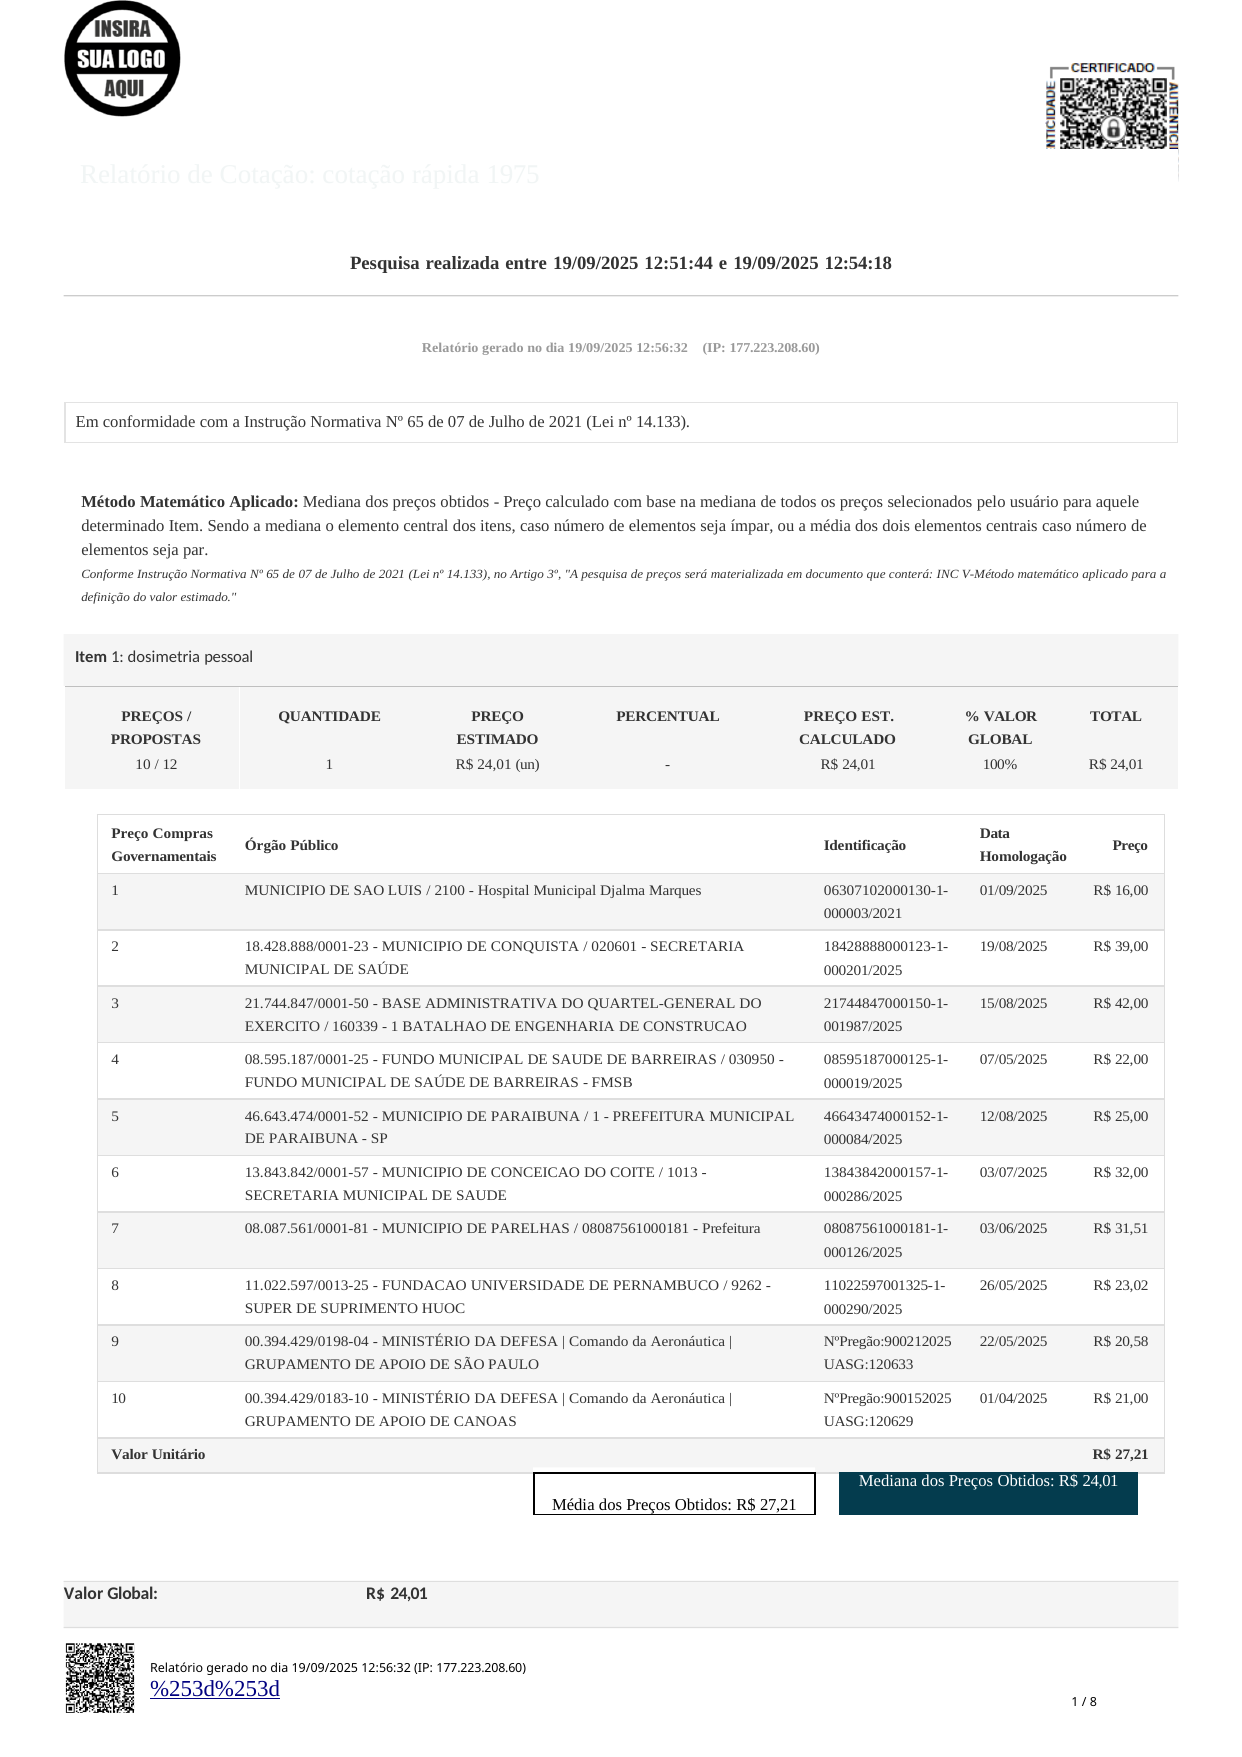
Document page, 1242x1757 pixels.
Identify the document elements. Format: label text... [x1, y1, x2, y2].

table_cell R$ 21,00 [1080, 1382, 1164, 1437]
table_header PREÇO EST. CALCULADO [760, 687, 931, 751]
table_cell [1138, 1474, 1164, 1514]
table_cell R$ 20,58 [1080, 1326, 1164, 1381]
table_header PREÇOS / PROPOSTAS [65, 687, 239, 751]
text Em conformidade com a Instrução Normativa Nº 65 de 07 de Julho de 2021 (Lei nº 14.133). [75, 412, 1177, 431]
table_cell R$ 16,00 [1080, 874, 1164, 929]
table_header PREÇO ESTIMADO [419, 687, 578, 751]
table_cell 07/05/2025 [967, 1043, 1080, 1098]
table_header Preço [1080, 815, 1164, 872]
table_cell 21.744.847/0001-50 - BASE ADMINISTRATIVA DO QUARTEL-GENERAL DO EXERCITO / 160339 - 1 BATALHAO DE ENGENHARIA DE CONSTRUCAO [232, 987, 815, 1042]
table_cell Média dos Preços Obtidos: R$ 27,21 [535, 1498, 814, 1514]
text Pesquisa realizada entre 19/09/2025 12:51:44 e 19/09/2025 12:54:18 [59, 252, 1182, 273]
table_cell R$ 32,00 [1080, 1156, 1164, 1211]
table_cell 13.843.842/0001-57 - MUNICIPIO DE CONCEICAO DO COITE / 1013 - SECRETARIA MUNICIPAL DE SAUDE [232, 1156, 815, 1211]
table_cell R$ 31,51 [1080, 1213, 1164, 1268]
table_cell 46.643.474/0001-52 - MUNICIPIO DE PARAIBUNA / 1 - PREFEITURA MUNICIPAL DE PARAIBUNA - SP [232, 1100, 815, 1155]
table_cell MUNICIPIO DE SAO LUIS / 2100 - Hospital Municipal Djalma Marques [232, 874, 815, 929]
table_header QUANTIDADE [240, 687, 419, 751]
table_cell 3 [98, 987, 232, 1042]
table_header PERCENTUAL [578, 687, 760, 751]
table_header Data Homologação [967, 815, 1080, 872]
table_cell 7 [98, 1213, 232, 1268]
table_cell 21744847000150-1- 001987/2025 [815, 987, 967, 1042]
table_cell 18428888000123-1- 000201/2025 [815, 931, 967, 985]
table_cell 08.595.187/0001-25 - FUNDO MUNICIPAL DE SAUDE DE BARREIRAS / 030950 - FUNDO MUNICIPAL DE SAÚDE DE BARREIRAS - FMSB [232, 1043, 815, 1098]
table_cell 12/08/2025 [967, 1100, 1080, 1155]
table_header Preço Compras Governamentais [98, 815, 232, 872]
table_cell NºPregão:900212025 UASG:120633 [815, 1326, 967, 1381]
text Relatório gerado no dia 19/09/2025 12:56:32 (IP: 177.223.208.60) [59, 340, 1182, 355]
text Conforme Instrução Normativa Nº 65 de 07 de Julho de 2021 (Lei nº 14.133), no Artigo 3º, "A pesquisa de preços será materializada em documento que conterá: INC V-Método matemático aplicado para a definição do valor estimado." [81, 567, 1178, 604]
table_cell 4 [98, 1043, 232, 1098]
table_cell 19/08/2025 [967, 931, 1080, 985]
table_cell 15/08/2025 [967, 987, 1080, 1042]
table_cell R$ 24,01 [1062, 751, 1178, 789]
table_cell NºPregão:900152025 UASG:120629 [815, 1382, 967, 1437]
table_cell 06307102000130-1- 000003/2021 [815, 874, 967, 929]
table_header TOTAL [1062, 687, 1178, 751]
table_cell 10 / 12 [65, 751, 239, 789]
table_header % VALOR GLOBAL [931, 687, 1062, 751]
table_cell 03/06/2025 [967, 1213, 1080, 1268]
table_cell R$ 22,00 [1080, 1043, 1164, 1098]
table_cell 13843842000157-1- 000286/2025 [815, 1156, 967, 1211]
table_cell R$ 23,02 [1080, 1269, 1164, 1324]
table_cell 100% [931, 751, 1062, 789]
table_cell 6 [98, 1156, 232, 1211]
table_cell R$ 24,01 [760, 751, 931, 789]
table_cell Mediana dos Preços Obtidos: R$ 24,01 [840, 1474, 1137, 1514]
table_cell 08.087.561/0001-81 - MUNICIPIO DE PARELHAS / 08087561000181 - Prefeitura [232, 1213, 815, 1268]
table_cell 26/05/2025 [967, 1269, 1080, 1324]
table_cell 2 [98, 931, 232, 985]
table_cell R$ 24,01 (un) [419, 751, 578, 789]
table_cell 8 [98, 1269, 232, 1324]
table_cell Valor Unitário [98, 1439, 232, 1472]
table_cell 08087561000181-1- 000126/2025 [815, 1213, 967, 1268]
table_cell [97, 1474, 533, 1514]
table_cell 5 [98, 1100, 232, 1155]
table_cell 9 [98, 1326, 232, 1381]
table_cell [232, 1439, 815, 1472]
text Relatório de Cotação: cotação rápida 1975 [80, 158, 1178, 189]
table_cell 11.022.597/0013-25 - FUNDACAO UNIVERSIDADE DE PERNAMBUCO / 9262 - SUPER DE SUPRIMENTO HUOC [232, 1269, 815, 1324]
table_cell 00.394.429/0183-10 - MINISTÉRIO DA DEFESA | Comando da Aeronáutica | GRUPAMENTO DE APOIO DE CANOAS [232, 1382, 815, 1437]
table_cell 1 [98, 874, 232, 929]
table_cell [816, 1474, 839, 1514]
table_cell R$ 27,21 [1080, 1439, 1164, 1472]
table_cell 01/04/2025 [967, 1382, 1080, 1437]
table_cell 01/09/2025 [967, 874, 1080, 929]
table_cell 00.394.429/0198-04 - MINISTÉRIO DA DEFESA | Comando da Aeronáutica | GRUPAMENTO DE APOIO DE SÃO PAULO [232, 1326, 815, 1381]
table_cell 18.428.888/0001-23 - MUNICIPIO DE CONQUISTA / 020601 - SECRETARIA MUNICIPAL DE SAÚDE [232, 931, 815, 985]
table_cell 08595187000125-1- 000019/2025 [815, 1043, 967, 1098]
table_cell R$ 42,00 [1080, 987, 1164, 1042]
table_cell 03/07/2025 [967, 1156, 1080, 1211]
table_header Identificação [815, 815, 967, 872]
table_cell 1 [240, 751, 419, 789]
table_cell 22/05/2025 [967, 1326, 1080, 1381]
table_cell 10 [98, 1382, 232, 1437]
table_cell R$ 39,00 [1080, 931, 1164, 985]
text Método Matemático Aplicado: Mediana dos preços obtidos - Preço calculado com base na mediana de todos os preços selecionados pelo usuário para aquele determinado Item. Sendo a mediana o elemento central dos itens, caso número de elementos seja ímpar, ou a média dos dois elementos centrais caso número de elementos seja par. [81, 492, 1178, 558]
table_cell [967, 1439, 1080, 1472]
table_cell 46643474000152-1- 000084/2025 [815, 1100, 967, 1155]
table_cell R$ 25,00 [1080, 1100, 1164, 1155]
table_cell [815, 1439, 967, 1472]
table_cell 11022597001325-1- 000290/2025 [815, 1269, 967, 1324]
table_cell - [578, 751, 760, 789]
table_header Órgão Público [232, 815, 815, 872]
